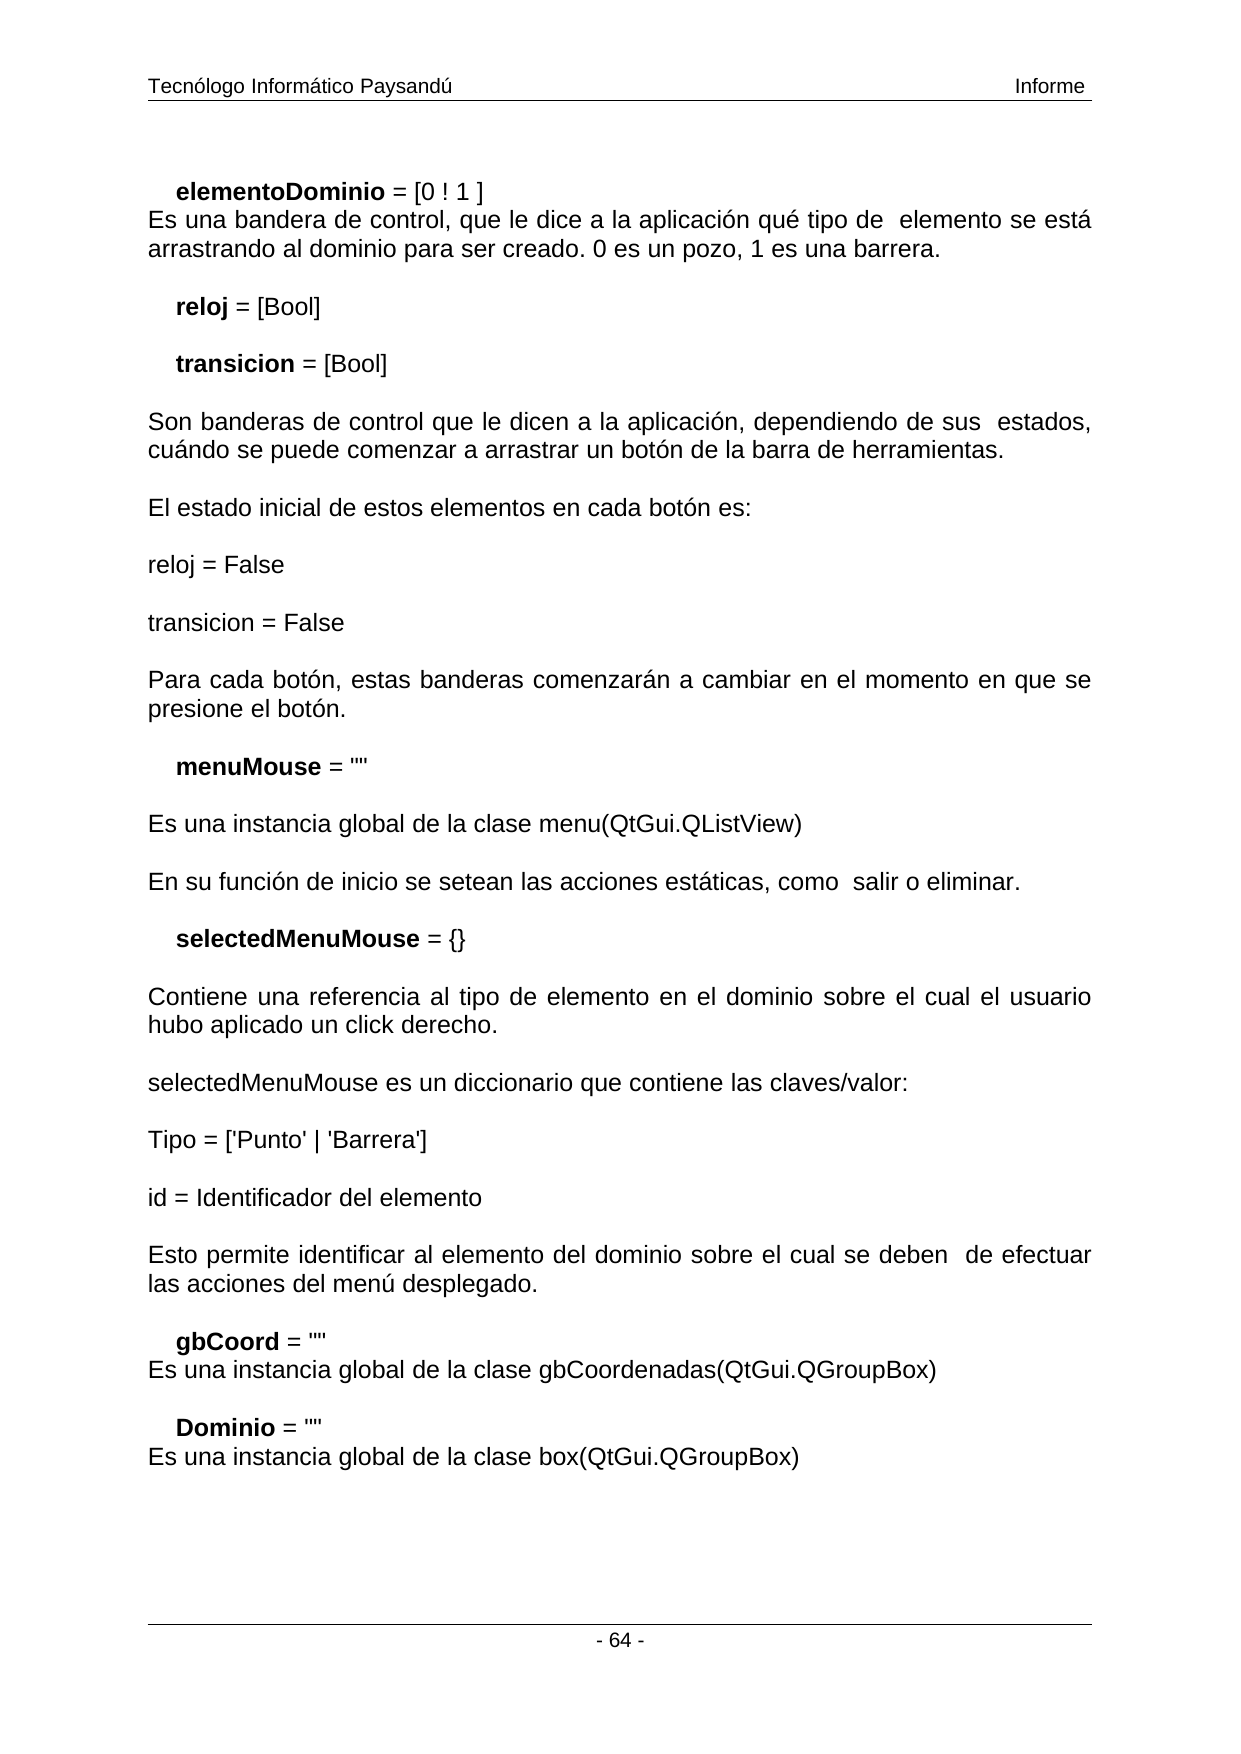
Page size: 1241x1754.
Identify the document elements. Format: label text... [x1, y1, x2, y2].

text selectedMenuMouse es un diccionario que contiene las claves/valor: [148, 1068, 1092, 1096]
text reloj = [Bool] [148, 291, 1092, 320]
text Es una bandera de control, que le dice a la aplicación qué tipo de elemento se está arrastrando al dominio para ser creado. 0 es un pozo, 1 es una barrera. [148, 205, 1092, 263]
text selectedMenuMouse = {} [148, 924, 1092, 953]
text Es una instancia global de la clase menu(QtGui.QListView) [148, 809, 1092, 838]
text Para cada botón, estas banderas comenzarán a cambiar en el momento en que se presione el botón. [148, 665, 1092, 723]
text id = Identificador del elemento [148, 1183, 1092, 1211]
text transicion = [Bool] [148, 349, 1092, 378]
text Son banderas de control que le dicen a la aplicación, dependiendo de sus estados, cuándo se puede comenzar a arrastrar un botón de la barra de herramientas. [148, 406, 1092, 464]
text Es una instancia global de la clase box(QtGui.QGroupBox) [148, 1441, 1092, 1470]
text Es una instancia global de la clase gbCoordenadas(QtGui.QGroupBox) [148, 1355, 1092, 1384]
text Dominio = "" [148, 1413, 1092, 1441]
text En su función de inicio se setean las acciones estáticas, como salir o eliminar. [148, 866, 1092, 895]
text Contiene una referencia al tipo de elemento en el dominio sobre el cual el usuario hubo aplicado un click derecho. [148, 981, 1092, 1039]
text Tipo = ['Punto' | 'Barrera'] [148, 1125, 1092, 1154]
text gbCoord = "" [148, 1326, 1092, 1355]
text El estado inicial de estos elementos en cada botón es: [148, 493, 1092, 521]
text menuMouse = "" [148, 751, 1092, 780]
text elementoDominio = [0 ! 1 ] [148, 176, 1092, 205]
text Esto permite identificar al elemento del dominio sobre el cual se deben de efectuar las acciones del menú desplegado. [148, 1240, 1092, 1298]
text transicion = False [148, 608, 1092, 636]
text reloj = False [148, 550, 1092, 579]
